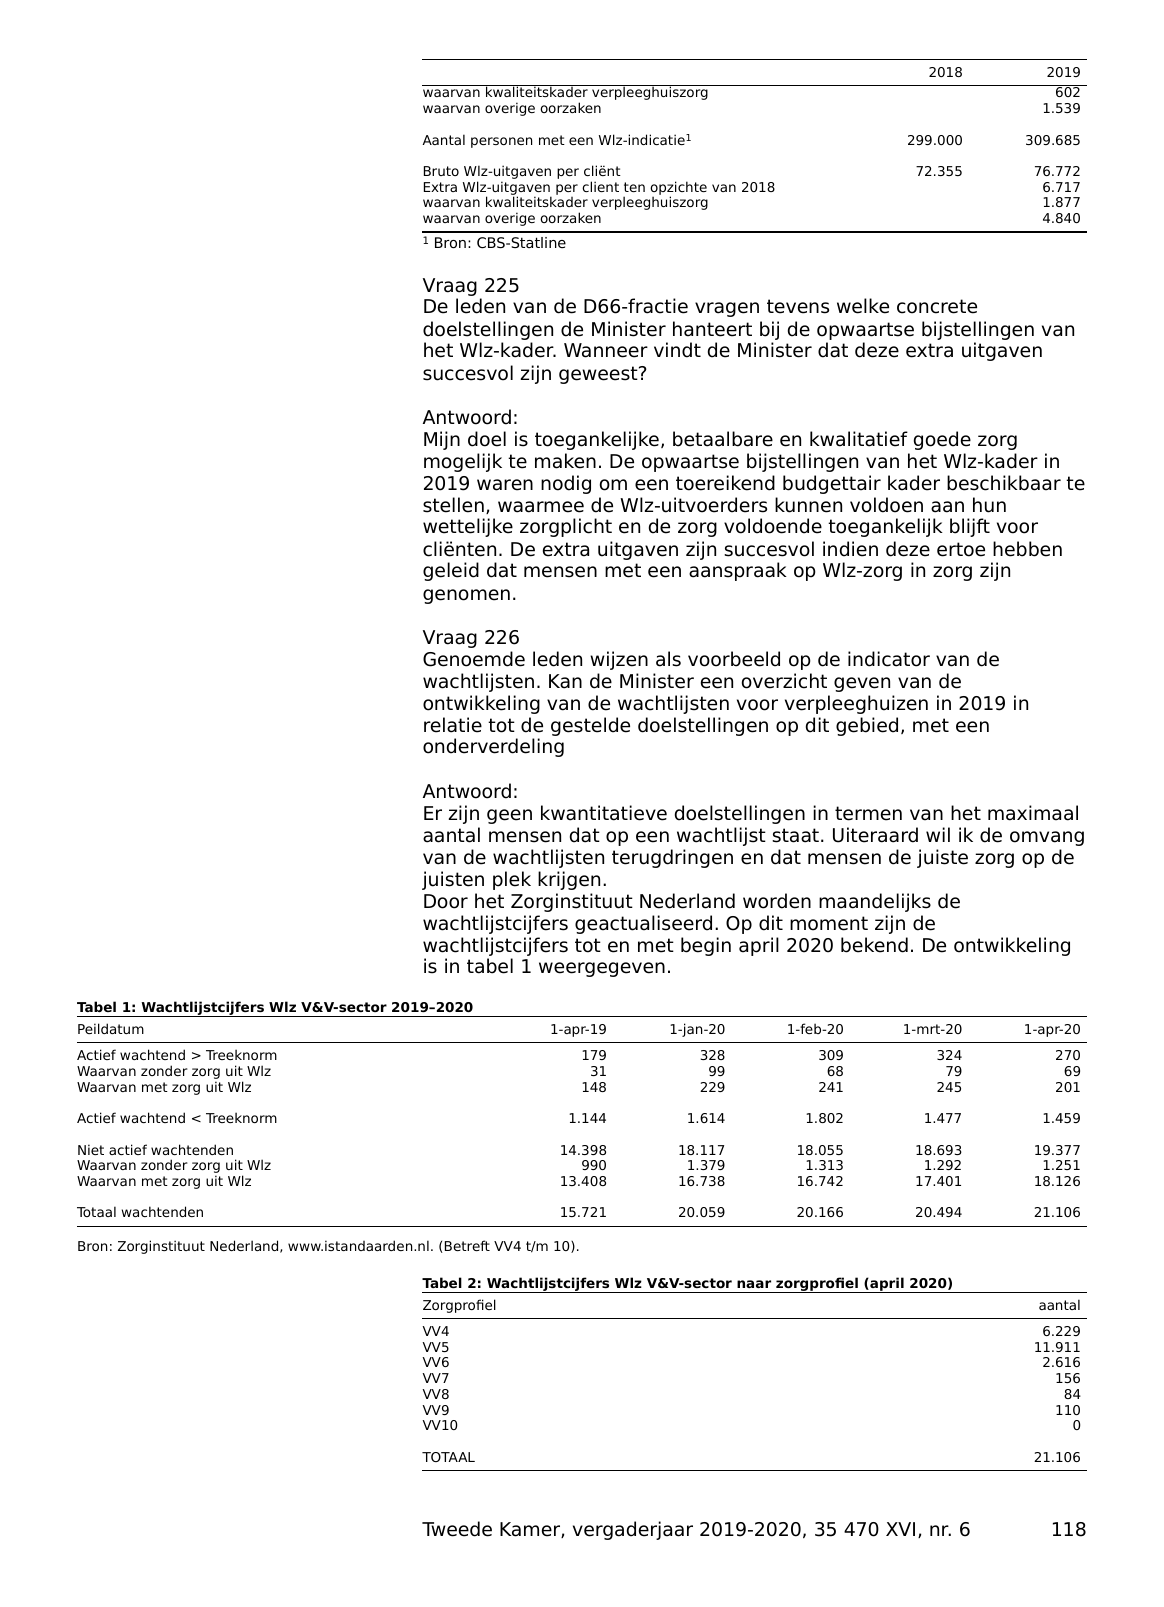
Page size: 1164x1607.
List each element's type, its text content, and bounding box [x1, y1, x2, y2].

table_header Tabel 1: Wachtlijstcijfers Wlz V&V-sector 2019–2020 [77, 1000, 1087, 1016]
table_cell Waarvan zonder zorg uit Wlz [77, 1158, 494, 1174]
text Genoemde leden wijzen als voorbeeld op de indicator van de wachtlijsten. Kan de Minister een overzicht geven van de ontwikkeling van de wachtlijsten voor verpleeghuizen in 2019 in relatie tot de gestelde doelstellingen op dit gebied, met een onderverdeling [422, 648, 1087, 758]
table_cell Actief wachtend < Treeknorm [77, 1111, 494, 1127]
table_cell 1.539 [969, 101, 1087, 117]
table_cell 1.251 [968, 1158, 1087, 1174]
table_cell waarvan overige oorzaken [422, 101, 850, 117]
table_cell [494, 1190, 613, 1205]
table_cell [850, 211, 968, 231]
table_cell [613, 1190, 731, 1205]
table_cell 72.355 [850, 164, 968, 179]
table_cell 1.144 [494, 1111, 613, 1127]
table_cell 76.772 [969, 164, 1087, 179]
table_cell [77, 1190, 494, 1205]
table_cell [968, 1127, 1087, 1142]
table_cell 241 [731, 1079, 850, 1095]
table_cell VV8 [422, 1387, 954, 1402]
table_cell [613, 1095, 731, 1111]
table_cell 1.292 [850, 1158, 968, 1174]
table_cell VV10 [422, 1418, 954, 1434]
table_cell [850, 86, 968, 101]
table_cell 324 [850, 1043, 968, 1064]
table_cell [731, 1190, 850, 1205]
table_cell 6.229 [954, 1319, 1087, 1339]
table_cell [850, 195, 968, 211]
table_cell 15.721 [494, 1205, 613, 1226]
table_cell VV5 [422, 1339, 954, 1355]
table_cell [850, 117, 968, 132]
table_cell [731, 1095, 850, 1111]
table_cell 1.614 [613, 1111, 731, 1127]
table_cell 270 [968, 1043, 1087, 1064]
table_cell Totaal wachtenden [77, 1205, 494, 1226]
table_cell [850, 1127, 968, 1142]
text Vraag 226 [422, 627, 1087, 648]
table_cell 1-feb-20 [731, 1017, 850, 1042]
text Antwoord: [422, 407, 1087, 428]
table_cell aantal [954, 1293, 1087, 1318]
table_cell [77, 1127, 494, 1142]
text De leden van de D66-fractie vragen tevens welke concrete doelstellingen de Minister hanteert bij de opwaartse bijstellingen van het Wlz-kader. Wanneer vindt de Minister dat deze extra uitgaven succesvol zijn geweest? [422, 296, 1087, 384]
table_cell 14.398 [494, 1142, 613, 1158]
table_cell Bruto Wlz-uitgaven per cliënt [422, 164, 850, 179]
table_cell waarvan kwaliteitskader verpleeghuiszorg [422, 195, 850, 211]
table_cell 179 [494, 1043, 613, 1064]
table_cell 16.738 [613, 1174, 731, 1189]
table_cell 21.106 [968, 1205, 1087, 1226]
table_cell 245 [850, 1079, 968, 1095]
table_header 2019 [969, 60, 1087, 85]
table_header [422, 60, 850, 85]
table_cell Waarvan met zorg uit Wlz [77, 1079, 494, 1095]
table_cell 309.685 [969, 133, 1087, 148]
text Door het Zorginstituut Nederland worden maandelijks de wachtlijstcijfers geactualiseerd. Op dit moment zijn de wachtlijstcijfers tot en met begin april 2020 bekend. De ontwikkeling is in tabel 1 weergegeven. [422, 891, 1087, 978]
table_cell [850, 1190, 968, 1205]
table_cell 309 [731, 1043, 850, 1064]
table_cell VV4 [422, 1319, 954, 1339]
table_cell [613, 1127, 731, 1142]
table_cell 229 [613, 1079, 731, 1095]
table_cell 18.693 [850, 1142, 968, 1158]
text Antwoord: [422, 781, 1087, 803]
table_cell [968, 1190, 1087, 1205]
table_cell 1.802 [731, 1111, 850, 1127]
table_cell [422, 148, 850, 164]
table_cell 148 [494, 1079, 613, 1095]
table_cell 4.840 [969, 211, 1087, 231]
text Vraag 225 [422, 274, 1087, 296]
table_cell 156 [954, 1371, 1087, 1387]
table_cell 1.313 [731, 1158, 850, 1174]
table_cell 1.459 [968, 1111, 1087, 1127]
table_cell 1.379 [613, 1158, 731, 1174]
table_cell [422, 1434, 954, 1449]
table_cell 18.117 [613, 1142, 731, 1158]
table_cell 13.408 [494, 1174, 613, 1189]
table_cell [494, 1095, 613, 1111]
table_cell 68 [731, 1064, 850, 1079]
table_cell Waarvan zonder zorg uit Wlz [77, 1064, 494, 1079]
table_cell VV7 [422, 1371, 954, 1387]
table_cell 17.401 [850, 1174, 968, 1189]
table_cell 1 Bron: CBS-Statline [422, 233, 1087, 252]
table_cell Peildatum [77, 1017, 494, 1042]
table_cell [850, 180, 968, 195]
table_cell [969, 148, 1087, 164]
table_cell 110 [954, 1402, 1087, 1418]
table_cell [731, 1127, 850, 1142]
table_cell Extra Wlz-uitgaven per client ten opzichte van 2018 [422, 180, 850, 195]
table_cell Aantal personen met een Wlz-indicatie1 [422, 133, 850, 148]
table_cell waarvan kwaliteitskader verpleeghuiszorg [422, 86, 850, 101]
table_cell TOTAAL [422, 1450, 954, 1470]
table_cell 990 [494, 1158, 613, 1174]
table_cell Actief wachtend > Treeknorm [77, 1043, 494, 1064]
table_cell [968, 1095, 1087, 1111]
table_cell Bron: Zorginstituut Nederland, www.istandaarden.nl. (Betreft VV4 t/m 10). [77, 1227, 1087, 1254]
table_cell 299.000 [850, 133, 968, 148]
table_cell 99 [613, 1064, 731, 1079]
table_cell 69 [968, 1064, 1087, 1079]
table_cell 201 [968, 1079, 1087, 1095]
table_cell 1-jan-20 [613, 1017, 731, 1042]
table_cell [422, 117, 850, 132]
table_cell 6.717 [969, 180, 1087, 195]
table_cell VV6 [422, 1355, 954, 1371]
table_cell 20.166 [731, 1205, 850, 1226]
table_cell 602 [969, 86, 1087, 101]
table_cell 1-apr-20 [968, 1017, 1087, 1042]
table_cell 20.494 [850, 1205, 968, 1226]
table_cell 328 [613, 1043, 731, 1064]
table_cell 84 [954, 1387, 1087, 1402]
table_cell 11.911 [954, 1339, 1087, 1355]
table_cell Niet actief wachtenden [77, 1142, 494, 1158]
table_cell 1-mrt-20 [850, 1017, 968, 1042]
table_cell [850, 101, 968, 117]
table_cell 20.059 [613, 1205, 731, 1226]
table_header 2018 [850, 60, 968, 85]
table_cell 1-apr-19 [494, 1017, 613, 1042]
table_cell VV9 [422, 1402, 954, 1418]
table_cell [494, 1127, 613, 1142]
table_cell [77, 1095, 494, 1111]
table_cell [850, 148, 968, 164]
table_cell [850, 1095, 968, 1111]
table_cell Zorgprofiel [422, 1293, 954, 1318]
table_cell 79 [850, 1064, 968, 1079]
table_cell 2.616 [954, 1355, 1087, 1371]
table_cell 16.742 [731, 1174, 850, 1189]
table_cell 1.877 [969, 195, 1087, 211]
table_cell 21.106 [954, 1450, 1087, 1470]
text Er zijn geen kwantitatieve doelstellingen in termen van het maximaal aantal mensen dat op een wachtlijst staat. Uiteraard wil ik de omvang van de wachtlijsten terugdringen en dat mensen de juiste zorg op de juisten plek krijgen. [422, 803, 1087, 891]
table_cell 18.055 [731, 1142, 850, 1158]
table_cell [969, 117, 1087, 132]
table_cell Waarvan met zorg uit Wlz [77, 1174, 494, 1189]
text Mijn doel is toegankelijke, betaalbare en kwalitatief goede zorg mogelijk te maken. De opwaartse bijstellingen van het Wlz-kader in 2019 waren nodig om een toereikend budgettair kader beschikbaar te stellen, waarmee de Wlz-uitvoerders kunnen voldoen aan hun wettelijke zorgplicht en de zorg voldoende toegankelijk blijft voor cliënten. De extra uitgaven zijn succesvol indien deze ertoe hebben geleid dat mensen met een aanspraak op Wlz-zorg in zorg zijn genomen. [422, 428, 1087, 604]
table_cell [954, 1434, 1087, 1449]
table_cell 19.377 [968, 1142, 1087, 1158]
table_cell 18.126 [968, 1174, 1087, 1189]
table_cell 31 [494, 1064, 613, 1079]
table_cell 1.477 [850, 1111, 968, 1127]
table_cell 0 [954, 1418, 1087, 1434]
table_cell waarvan overige oorzaken [422, 211, 850, 231]
table_header Tabel 2: Wachtlijstcijfers Wlz V&V-sector naar zorgprofiel (april 2020) [422, 1276, 1087, 1292]
